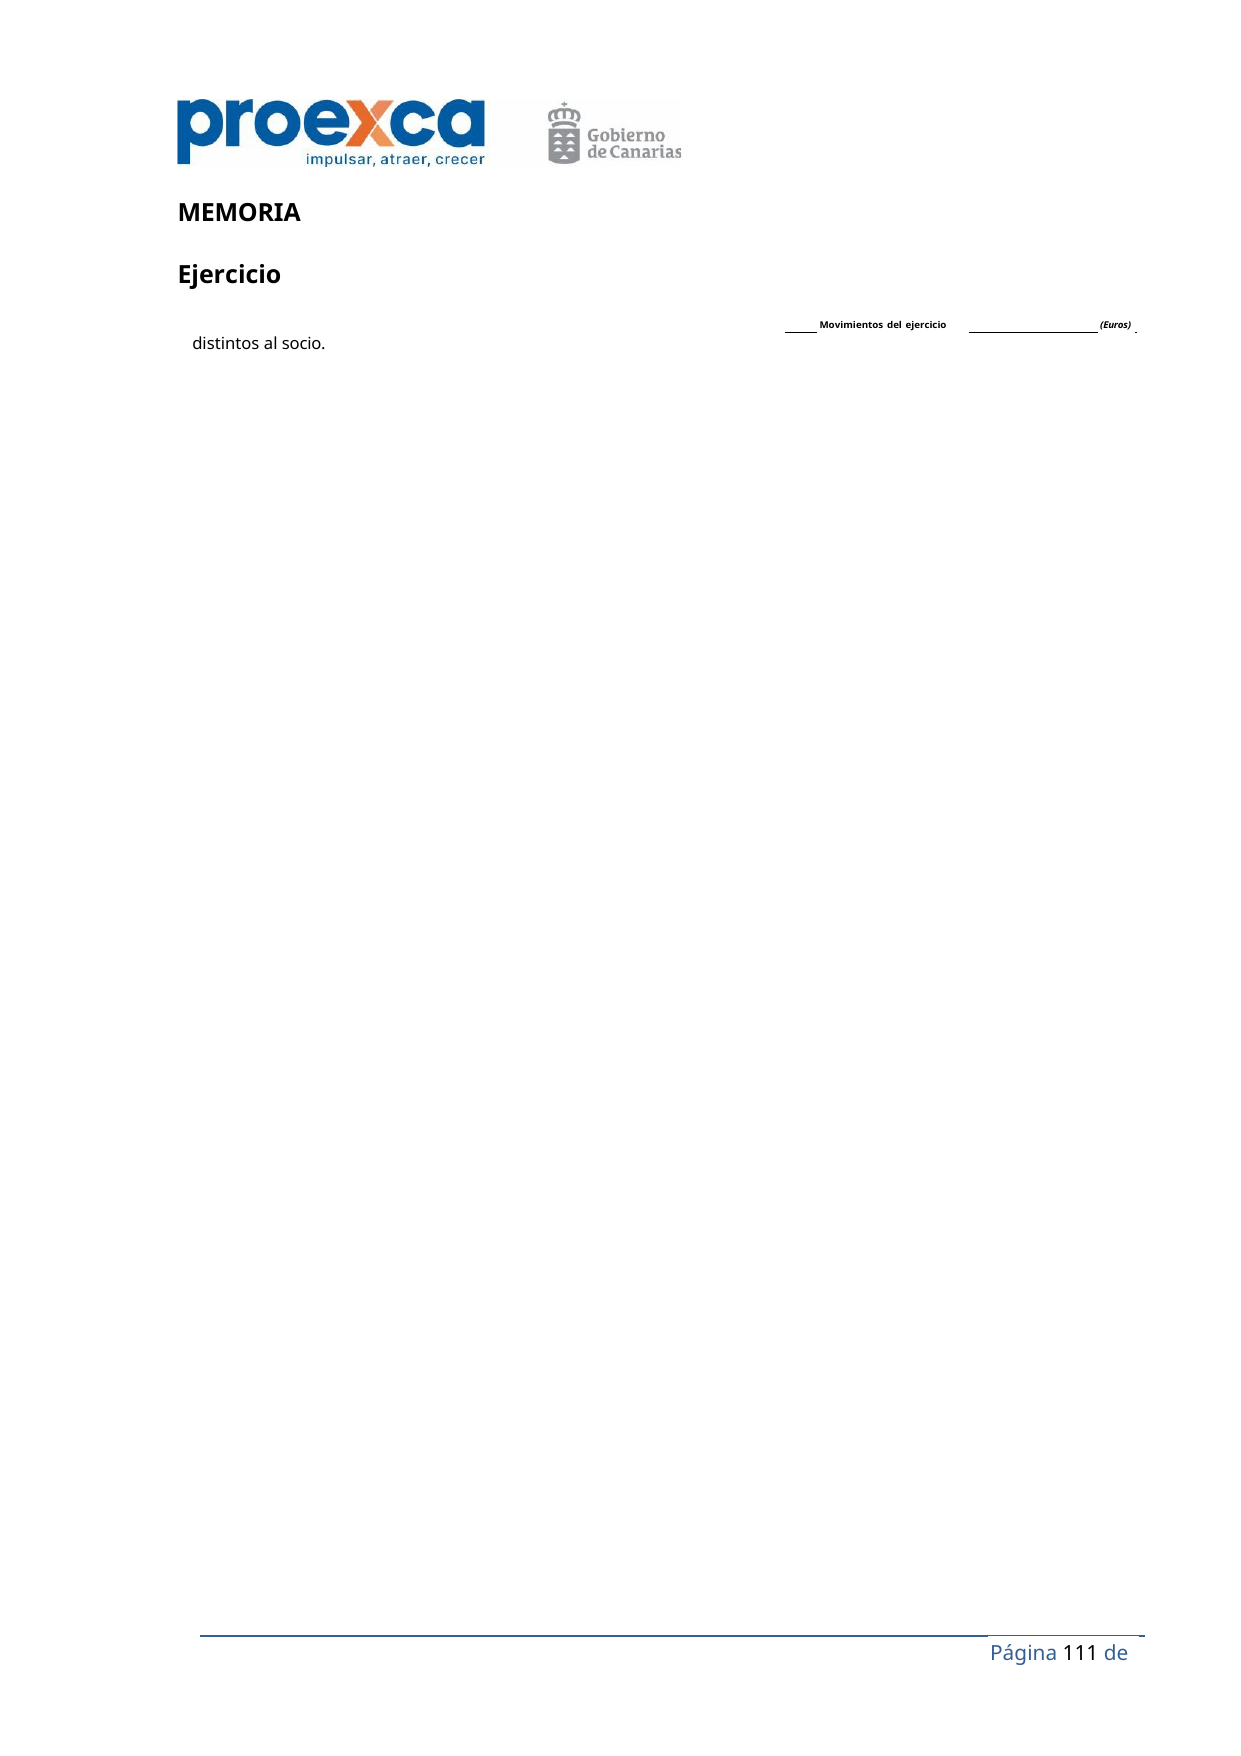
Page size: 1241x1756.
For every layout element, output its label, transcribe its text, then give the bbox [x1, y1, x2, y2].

text distintos al socio. [192, 331, 841, 354]
